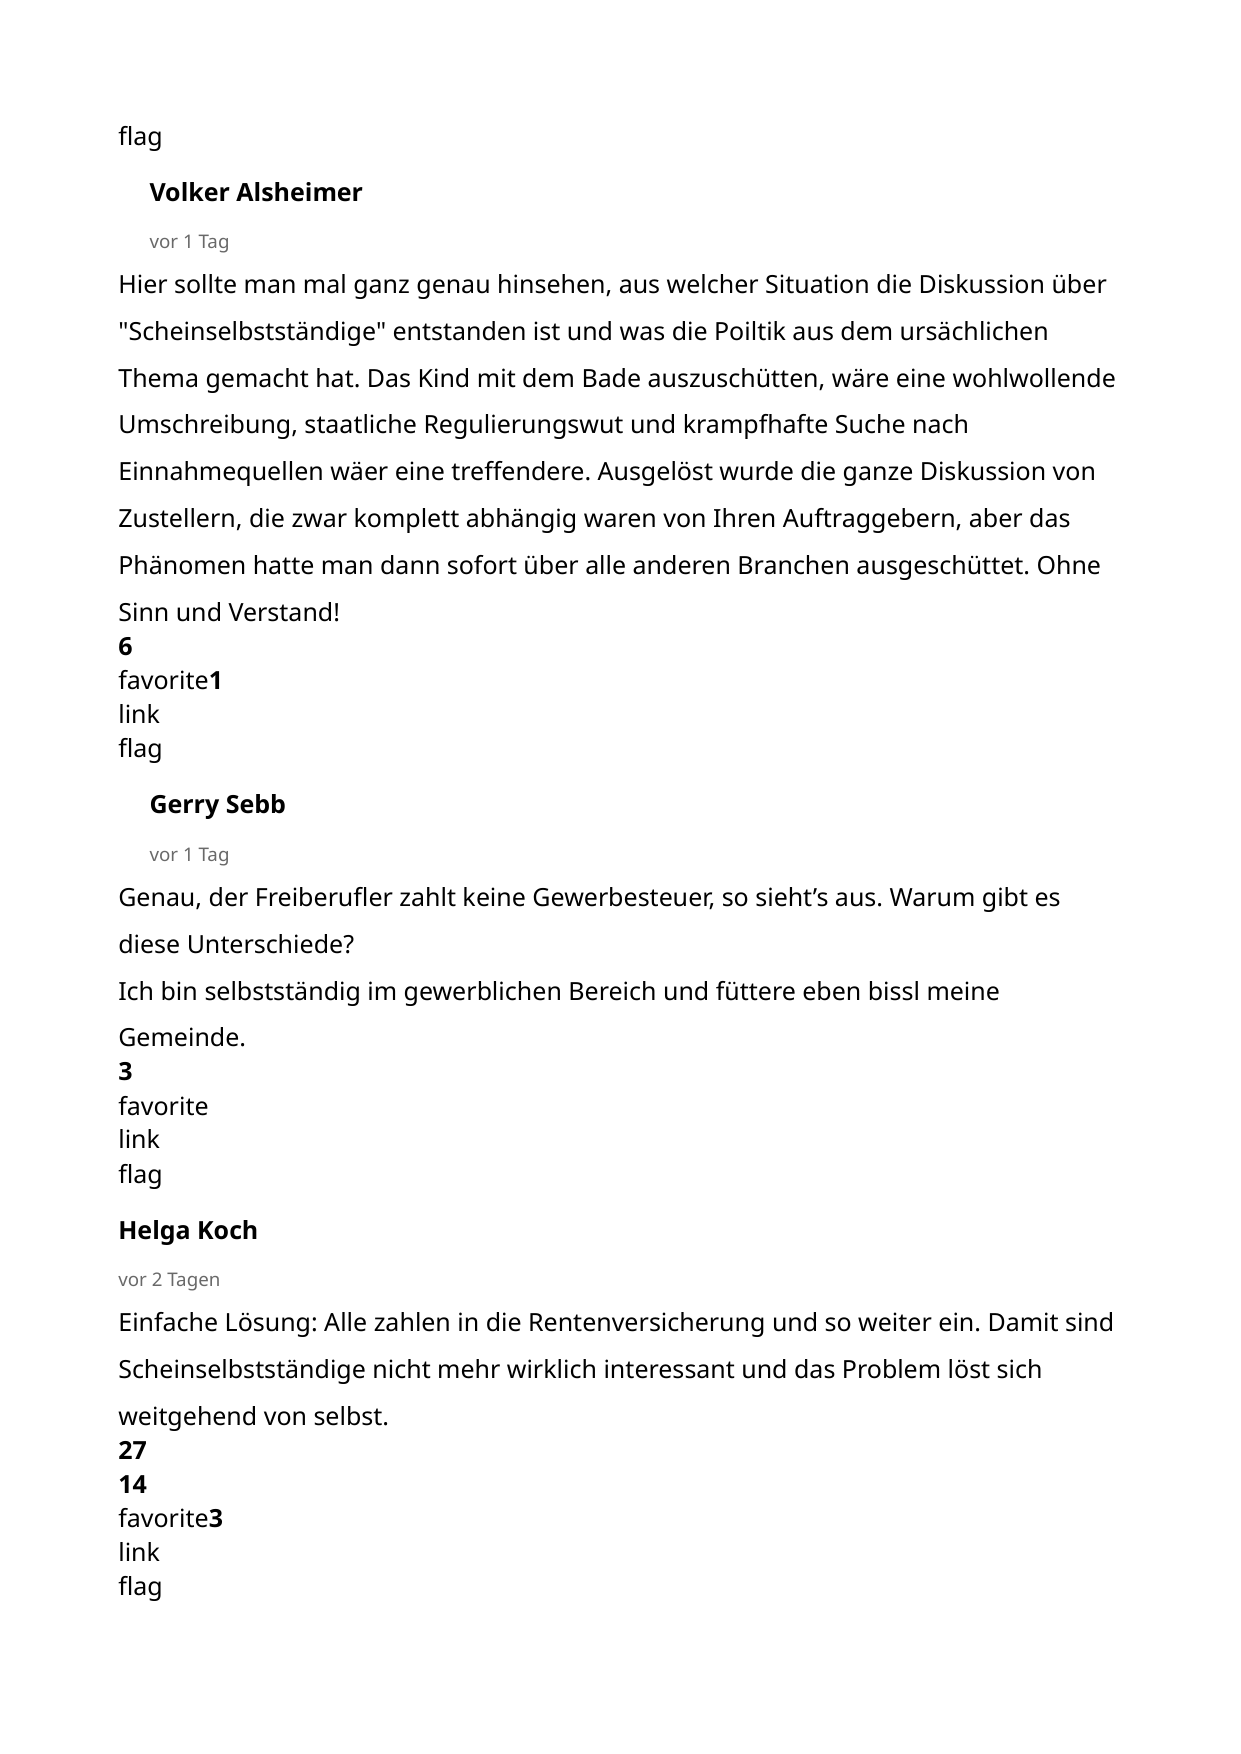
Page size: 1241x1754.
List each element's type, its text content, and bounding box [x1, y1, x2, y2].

text vor 1 Tag [149, 837, 1122, 867]
text flag [118, 731, 1122, 765]
text Einfache Lösung: Alle zahlen in die Rentenversicherung und so weiter ein. Damit sind Scheinselbstständige nicht mehr wirklich interessant und das Problem löst sich weitgehend von selbst. [118, 1292, 1122, 1432]
text link [118, 1535, 1122, 1569]
text link [118, 1122, 1122, 1156]
text Hier sollte man mal ganz genau hinsehen, aus welcher Situation die Diskussion über "Scheinselbstständige" entstanden ist und was die Poiltik aus dem ursächlichen Thema gemacht hat. Das Kind mit dem Bade auszuschütten, wäre eine wohlwollende Umschreibung, staatliche Regulierungswut und krampfhafte Suche nach Einnahmequellen wäer eine treffendere. Ausgelöst wurde die ganze Diskussion von Zustellern, die zwar komplett abhängig waren von Ihren Auftraggebern, aber das Phänomen hatte man dann sofort über alle anderen Branchen ausgeschüttet. Ohne Sinn und Verstand! [118, 254, 1122, 629]
text favorite [118, 1088, 1122, 1122]
text Genau, der Freiberufler zahlt keine Gewerbesteuer, so sieht’s aus. Warum gibt es diese Unterschiede? Ich bin selbstständig im gewerblichen Bereich und füttere eben bissl meine Gemeinde. [118, 867, 1122, 1054]
text 27 [118, 1432, 1122, 1467]
text vor 1 Tag [149, 224, 1122, 254]
text favorite3 [118, 1501, 1122, 1535]
text flag [118, 1156, 1122, 1190]
text vor 2 Tagen [118, 1262, 1122, 1292]
text Gerry Sebb [149, 781, 1114, 821]
text flag [118, 1569, 1122, 1603]
text link [118, 697, 1122, 731]
text 14 [118, 1467, 1122, 1501]
text 3 [118, 1054, 1122, 1088]
text Volker Alsheimer [149, 168, 1114, 208]
text 6 [118, 629, 1122, 663]
text flag [118, 118, 1122, 152]
text Helga Koch [118, 1206, 1114, 1247]
text favorite1 [118, 663, 1122, 697]
